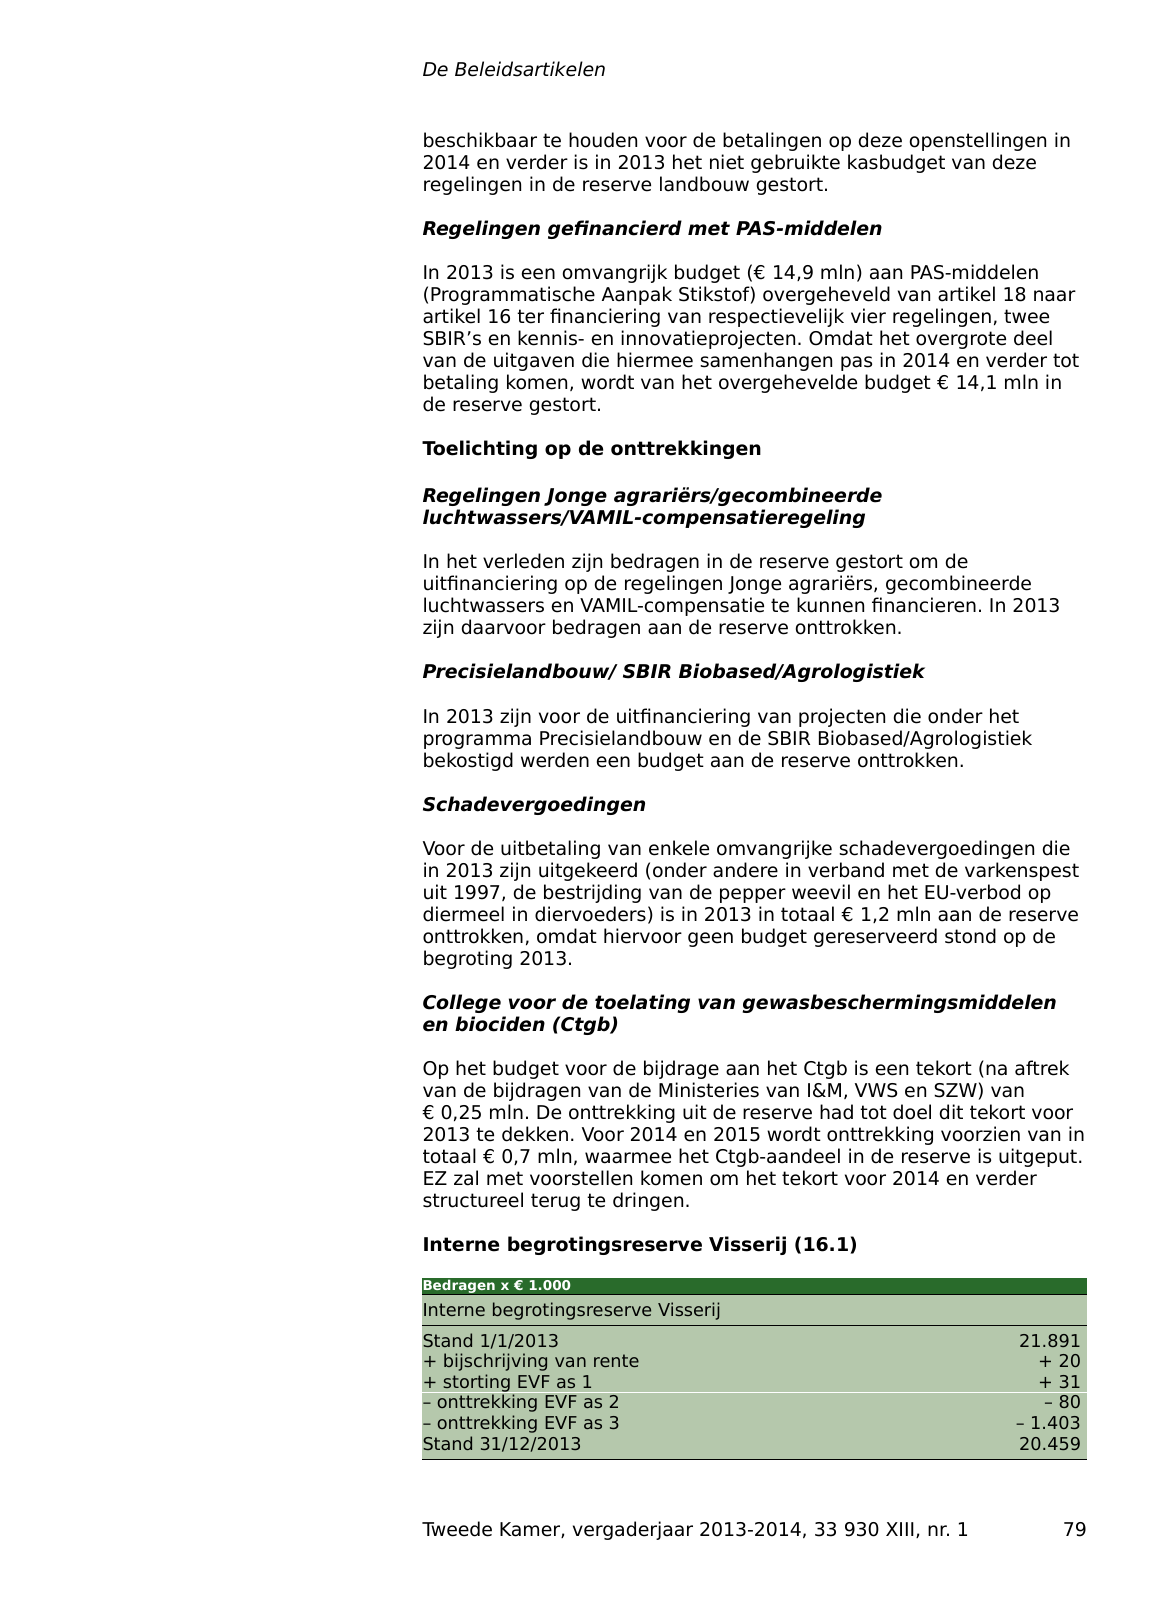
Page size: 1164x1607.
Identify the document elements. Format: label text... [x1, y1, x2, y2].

subtitle Regelingen gefinancierd met PAS-middelen [422, 218, 1087, 240]
table_cell + storting EVF as 1 [422, 1372, 954, 1392]
subtitle Toelichting op de onttrekkingen [422, 438, 1087, 460]
table_cell + 20 [954, 1351, 1087, 1372]
table_cell Interne begrotingsreserve Visserij [422, 1295, 1087, 1325]
table_cell – 80 [954, 1393, 1087, 1413]
subtitle Precisielandbouw/ SBIR Biobased/Agrologistiek [422, 661, 1087, 683]
subtitle Interne begrotingsreserve Visserij (16.1) [422, 1234, 1087, 1256]
table_header Bedragen x € 1.000 [422, 1278, 1087, 1294]
text In 2013 is een omvangrijk budget (€ 14,9 mln) aan PAS-middelen (Programmatische Aanpak Stikstof) overgeheveld van artikel 18 naar artikel 16 ter financiering van respectievelijk vier regelingen, twee SBIR’s en kennis- en innovatieprojecten. Omdat het overgrote deel van de uitgaven die hiermee samenhangen pas in 2014 en verder tot betaling komen, wordt van het overgehevelde budget € 14,1 mln in de reserve gestort. [422, 262, 1087, 416]
table_cell – 1.403 [954, 1413, 1087, 1434]
table_cell 21.891 [954, 1326, 1087, 1351]
table_cell + 31 [954, 1372, 1087, 1392]
text In het verleden zijn bedragen in de reserve gestort om de uitfinanciering op de regelingen Jonge agrariërs, gecombineerde luchtwassers en VAMIL-compensatie te kunnen financieren. In 2013 zijn daarvoor bedragen aan de reserve onttrokken. [422, 551, 1087, 639]
text beschikbaar te houden voor de betalingen op deze openstellingen in 2014 en verder is in 2013 het niet gebruikte kasbudget van deze regelingen in de reserve landbouw gestort. [422, 130, 1087, 196]
table_cell 20.459 [954, 1434, 1087, 1459]
subtitle Schadevergoedingen [422, 794, 1087, 816]
table_cell + bijschrijving van rente [422, 1351, 954, 1372]
table_cell – onttrekking EVF as 3 [422, 1413, 954, 1434]
text Op het budget voor de bijdrage aan het Ctgb is een tekort (na aftrek van de bijdragen van de Ministeries van I&M, VWS en SZW) van € 0,25 mln. De onttrekking uit de reserve had tot doel dit tekort voor 2013 te dekken. Voor 2014 en 2015 wordt onttrekking voorzien van in totaal € 0,7 mln, waarmee het Ctgb-aandeel in de reserve is uitgeput. EZ zal met voorstellen komen om het tekort voor 2014 en verder structureel terug te dringen. [422, 1058, 1087, 1212]
text In 2013 zijn voor de uitfinanciering van projecten die onder het programma Precisielandbouw en de SBIR Biobased/Agrologistiek bekostigd werden een budget aan de reserve onttrokken. [422, 706, 1087, 772]
subtitle Regelingen Jonge agrariërs/gecombineerde luchtwassers/VAMIL-compensatieregeling [422, 485, 1087, 529]
table_cell Stand 1/1/2013 [422, 1326, 954, 1351]
text Voor de uitbetaling van enkele omvangrijke schadevergoedingen die in 2013 zijn uitgekeerd (onder andere in verband met de varkenspest uit 1997, de bestrijding van de pepper weevil en het EU-verbod op diermeel in diervoeders) is in 2013 in totaal € 1,2 mln aan de reserve onttrokken, omdat hiervoor geen budget gereserveerd stond op de begroting 2013. [422, 838, 1087, 970]
table_cell Stand 31/12/2013 [422, 1434, 954, 1459]
subtitle College voor de toelating van gewasbeschermingsmiddelen en biociden (Ctgb) [422, 992, 1087, 1036]
table_cell – onttrekking EVF as 2 [422, 1393, 954, 1413]
